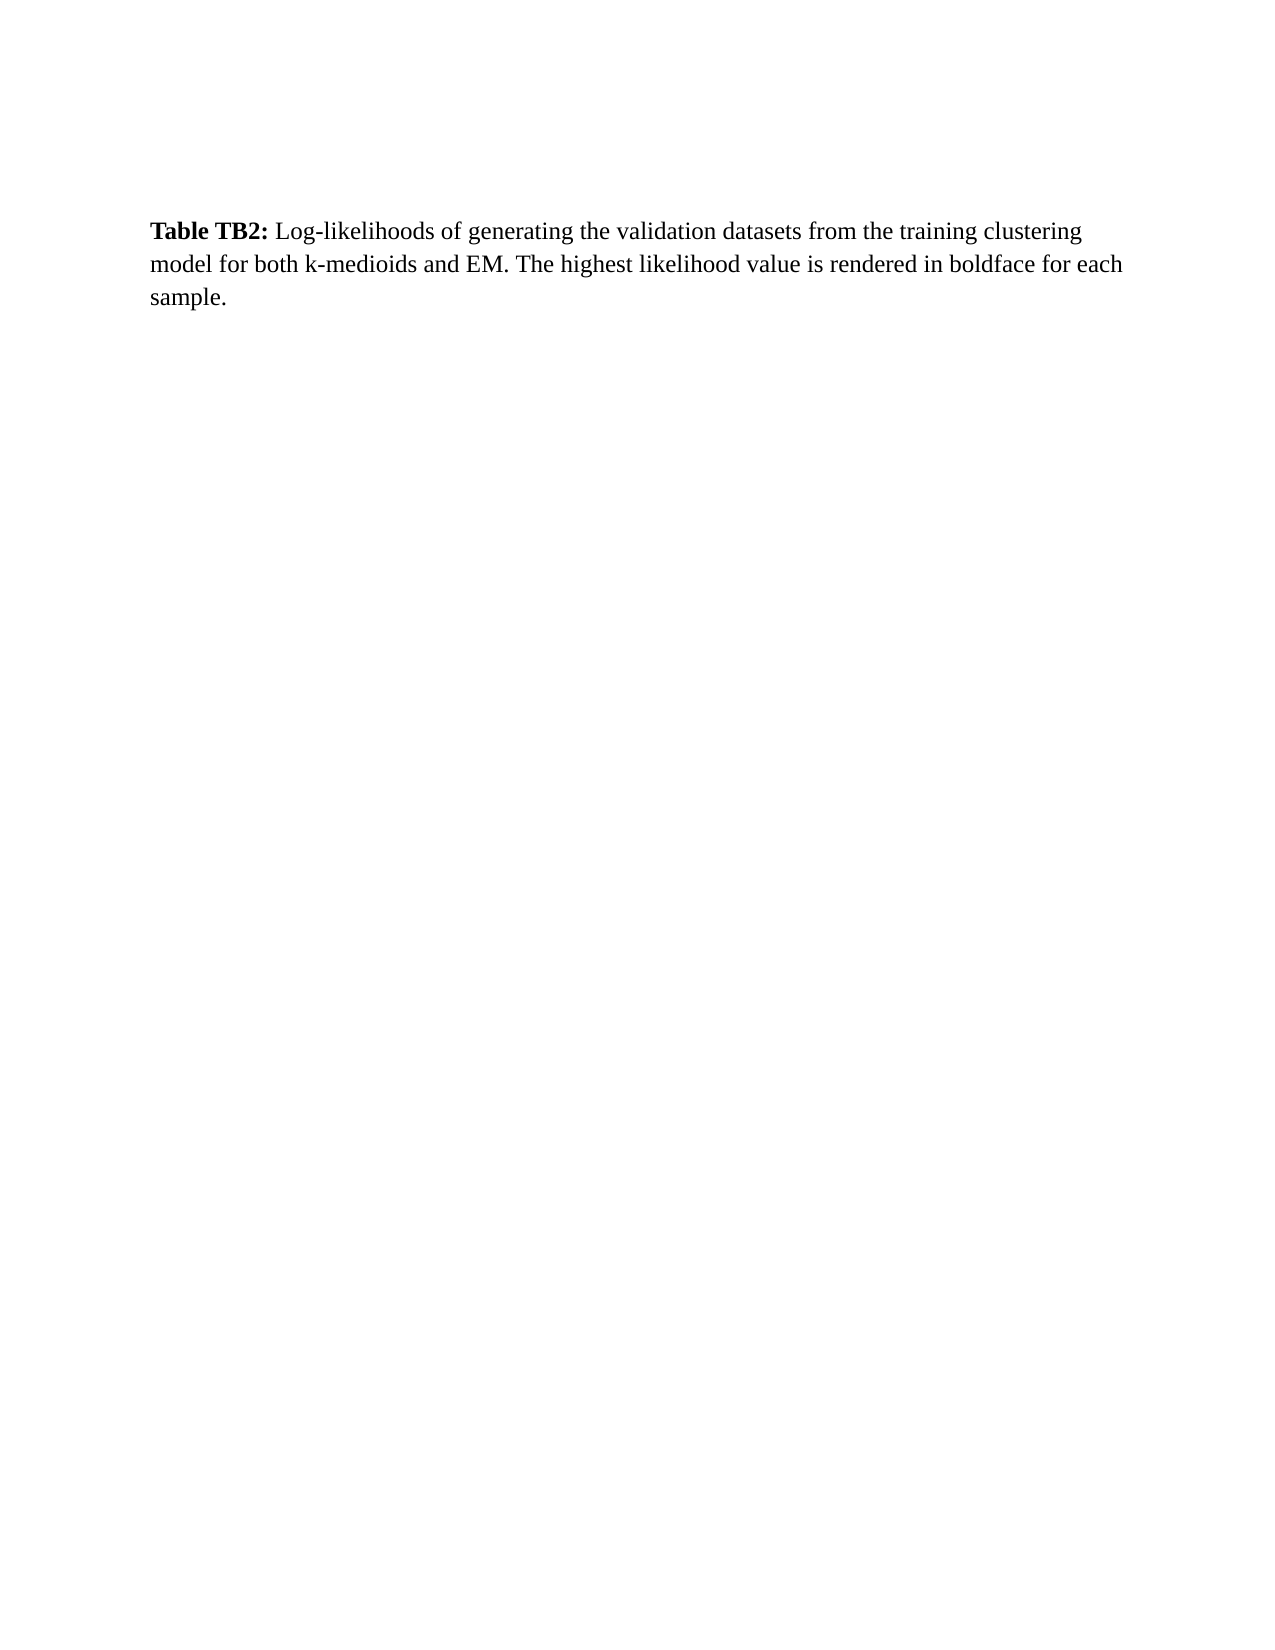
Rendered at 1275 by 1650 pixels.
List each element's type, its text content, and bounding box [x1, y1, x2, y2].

text Table TB2: Log-likelihoods of generating the validation datasets from the training clustering model for both k-medioids and EM. The highest likelihood value is rendered in boldface for each sample. [150, 216, 1125, 311]
